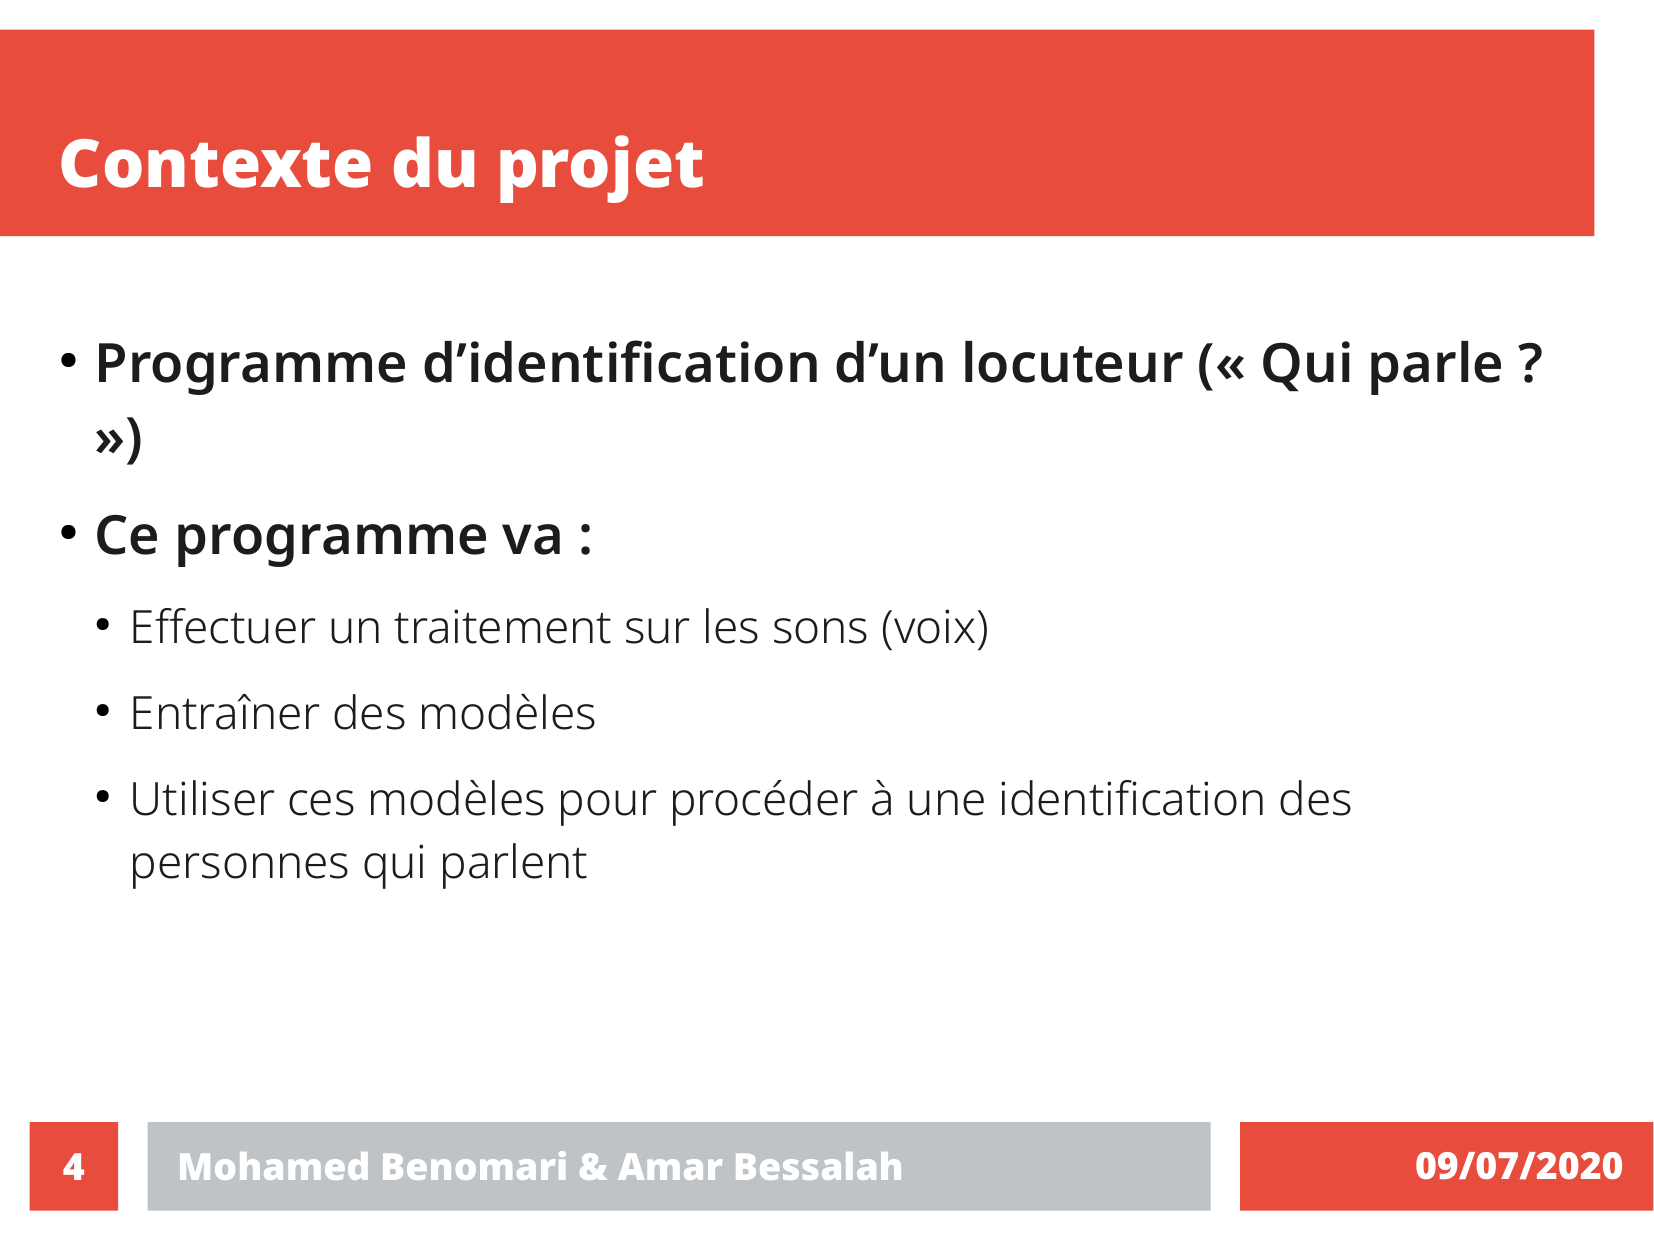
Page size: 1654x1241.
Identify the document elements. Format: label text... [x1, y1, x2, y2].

title Contexte du projet [59, 59, 1595, 207]
list Programme d’identification d’un locuteur (« Qui parle ? ») Ce programme va : Effectuer un traitement sur les sons (voix) Entraîner des modèles Utiliser ces modèles pour procéder à une identification des personnes qui parlent [59, 324, 1565, 1093]
